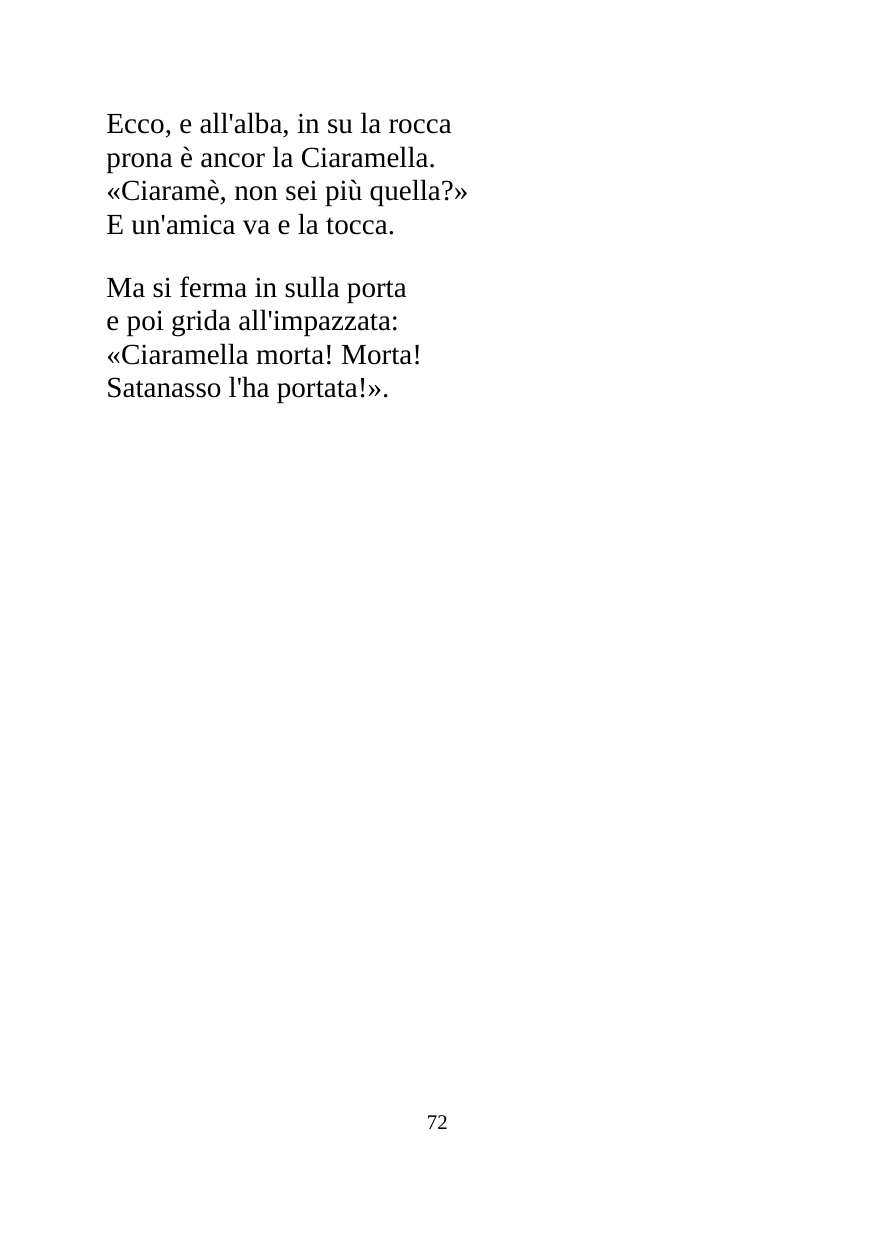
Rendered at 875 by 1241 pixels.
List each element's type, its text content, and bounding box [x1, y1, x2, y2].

text prona è ancor la Ciaramella. [106, 140, 768, 173]
text E un'amica va e la tocca. [106, 207, 768, 240]
text «Ciaramè, non sei più quella?» [106, 173, 768, 207]
text e poi grida all'impazzata: [106, 303, 768, 337]
text «Ciaramella morta! Morta! [106, 337, 768, 371]
text Ma si ferma in sulla porta [106, 270, 768, 303]
text Ecco, e all'alba, in su la rocca [106, 106, 768, 140]
text Satanasso l'ha portata!». [106, 371, 768, 404]
